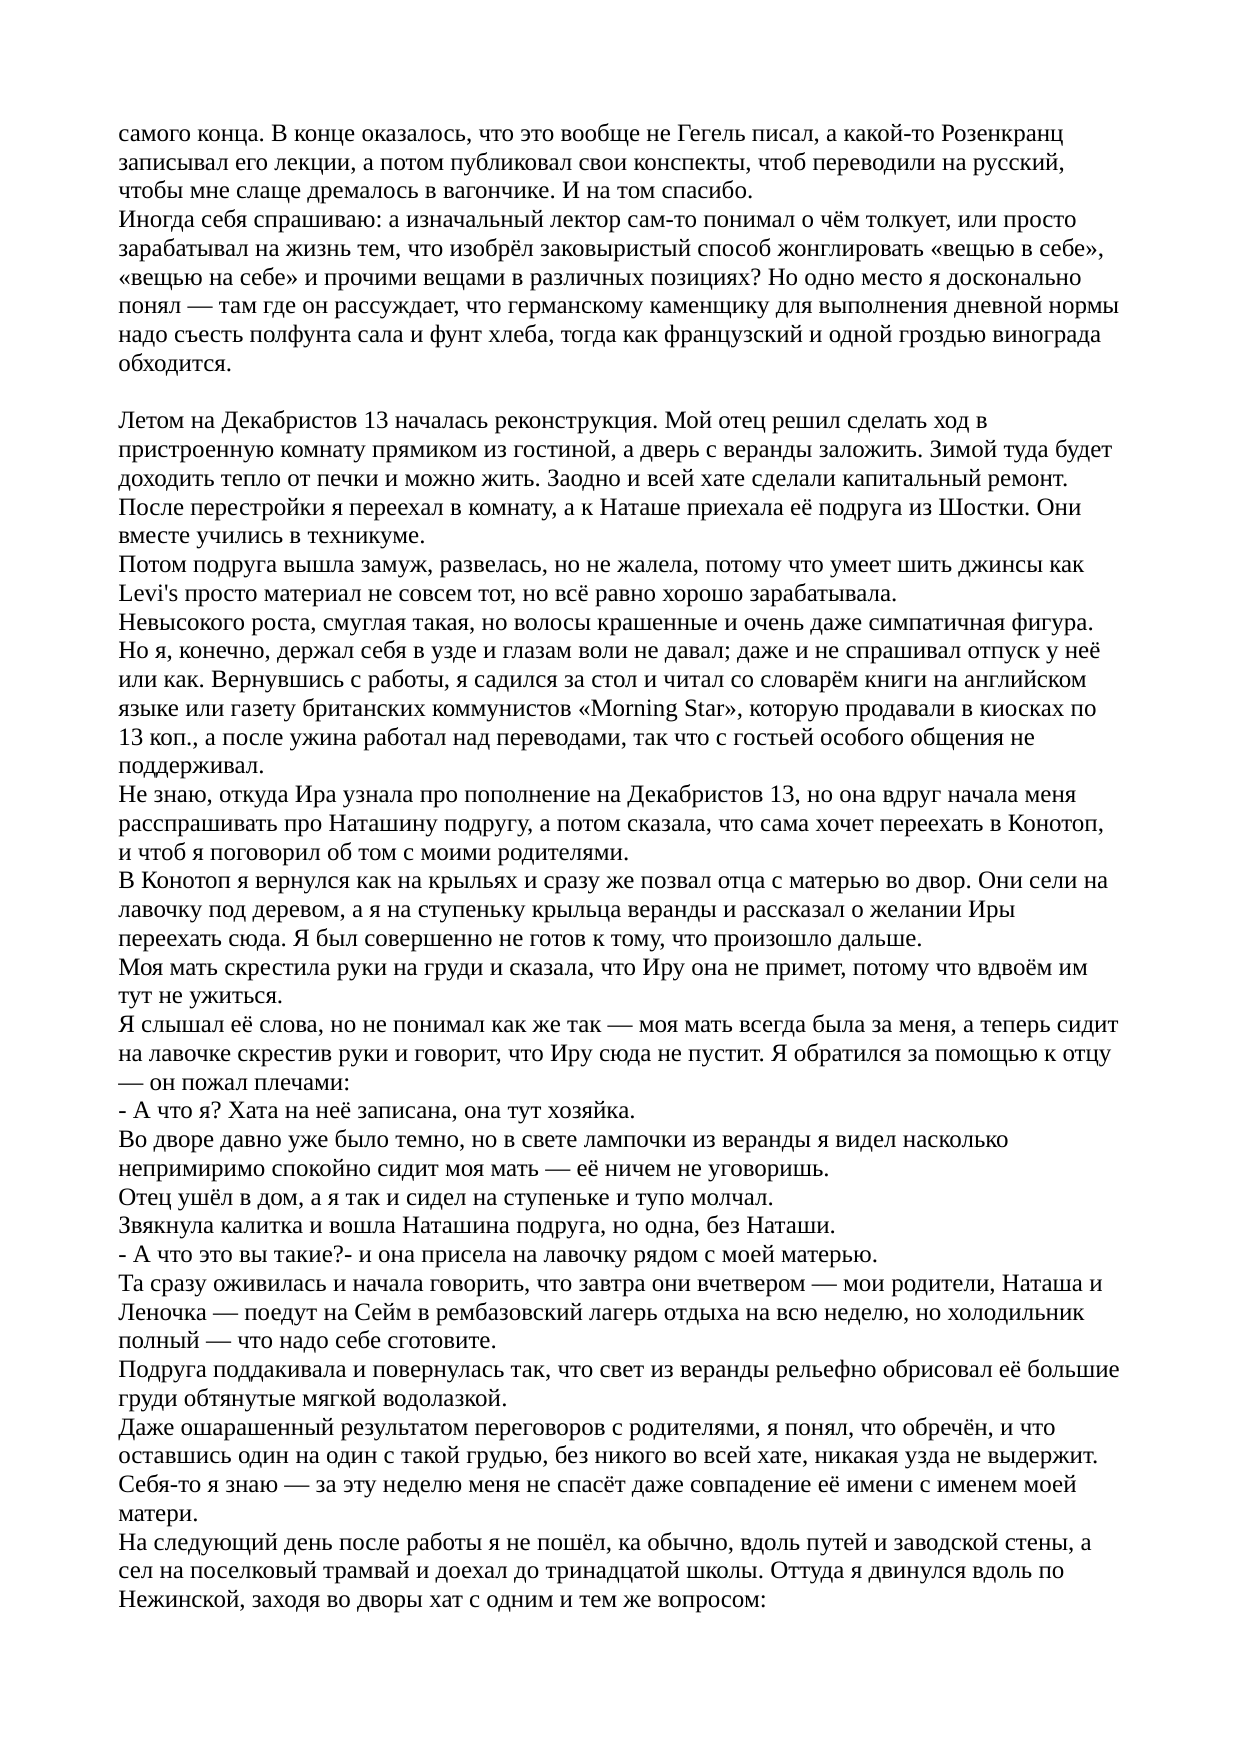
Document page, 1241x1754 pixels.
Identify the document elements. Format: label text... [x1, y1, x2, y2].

text Подруга поддакивала и повернулась так, что свет из веранды рельефно обрисовал её большие груди обтянутые мягкой водолазкой. [118, 1354, 1122, 1412]
text Моя мать скрестила руки на груди и сказала, что Иру она не примет, потому что вдвоём им тут не ужиться. [118, 952, 1122, 1009]
text Я слышал её слова, но не понимал как же так — моя мать всегда была за меня, а теперь сидит на лавочке скрестив руки и говорит, что Иру сюда не пустит. Я обратился за помощью к отцу — он пожал плечами: [118, 1009, 1122, 1096]
text Летом на Декабристов 13 началась реконструкция. Мой отец решил сделать ход в пристроенную комнату прямиком из гостиной, а дверь с веранды заложить. Зимой туда будет доходить тепло от печки и можно жить. Заодно и всей хате сделали капитальный ремонт. [118, 406, 1122, 492]
text Не знаю, откуда Ира узнала про пополнение на Декабристов 13, но она вдруг начала меня расспрашивать про Наташину подругу, а потом сказала, что сама хочет переехать в Конотоп, и чтоб я поговорил об том с моими родителями. [118, 779, 1122, 866]
text - А что это вы такие?- и она присела на лавочку рядом с моей матерью. [118, 1239, 1122, 1268]
text Отец ушёл в дом, а я так и сидел на ступеньке и тупо молчал. [118, 1182, 1122, 1211]
text Во дворе давно уже было темно, но в свете лампочки из веранды я видел насколько непримиримо спокойно сидит моя мать — её ничем не уговоришь. [118, 1124, 1122, 1182]
text Та сразу оживилась и начала говорить, что завтра они вчетвером — мои родители, Наташа и Леночка — поедут на Сейм в рембазовский лагерь отдыха на всю неделю, но холодильник полный — что надо себе сготовите. [118, 1268, 1122, 1354]
text Иногда себя спрашиваю: а изначальный лектор сам-то понимал о чём толкует, или просто зарабатывал на жизнь тем, что изобрёл заковыристый способ жонглировать «вещью в себе», «вещью на себе» и прочими вещами в различных позициях? Но одно место я досконально понял — там где он рассуждает, что германскому каменщику для выполнения дневной нормы надо съесть полфунта сала и фунт хлеба, тогда как французский и одной гроздью винограда обходится. [118, 204, 1122, 377]
text Но я, конечно, держал себя в узде и глазам воли не давал; даже и не спрашивал отпуск у неё или как. Вернувшись с работы, я садился за стол и читал со словарём книги на английском языке или газету британских коммунистов «Morning Star», которую продавали в киосках по 13 коп., а после ужина работал над переводами, так что с гостьей особого общения не поддерживал. [118, 636, 1122, 779]
text Невысокого роста, смуглая такая, но волосы крашенные и очень даже симпатичная фигура. [118, 607, 1122, 636]
text Звякнула калитка и вошла Наташина подруга, но одна, без Наташи. [118, 1211, 1122, 1239]
text Даже ошарашенный результатом переговоров с родителями, я понял, что обречён, и что оставшись один на один с такой грудью, без никого во всей хате, никакая узда не выдержит. Себя-то я знаю — за эту неделю меня не спасёт даже совпадение её имени с именем моей матери. [118, 1412, 1122, 1527]
text Потом подруга вышла замуж, развелась, но не жалела, потому что умеет шить джинсы как Levi's просто материал не совсем тот, но всё равно хорошо зарабатывала. [118, 549, 1122, 607]
text После перестройки я переехал в комнату, а к Наташе приехала её подруга из Шостки. Они вместе учились в техникуме. [118, 492, 1122, 549]
text На следующий день после работы я не пошёл, ка обычно, вдоль путей и заводской стены, а сел на поселковый трамвай и доехал до тринадцатой школы. Оттуда я двинулся вдоль по Нежинской, заходя во дворы хат с одним и тем же вопросом: [118, 1527, 1122, 1613]
text самого конца. В конце оказалось, что это вообще не Гегель писал, а какой-то Розенкранц записывал его лекции, а потом публиковал свои конспекты, чтоб переводили на русский, чтобы мне слаще дремалось в вагончике. И на том спасибо. [118, 118, 1122, 204]
text - А что я? Хата на неё записана, она тут хозяйка. [118, 1096, 1122, 1124]
text В Конотоп я вернулся как на крыльях и сразу же позвал отца с матерью во двор. Они сели на лавочку под деревом, а я на ступеньку крыльца веранды и рассказал о желании Иры переехать сюда. Я был совершенно не готов к тому, что произошло дальше. [118, 866, 1122, 952]
